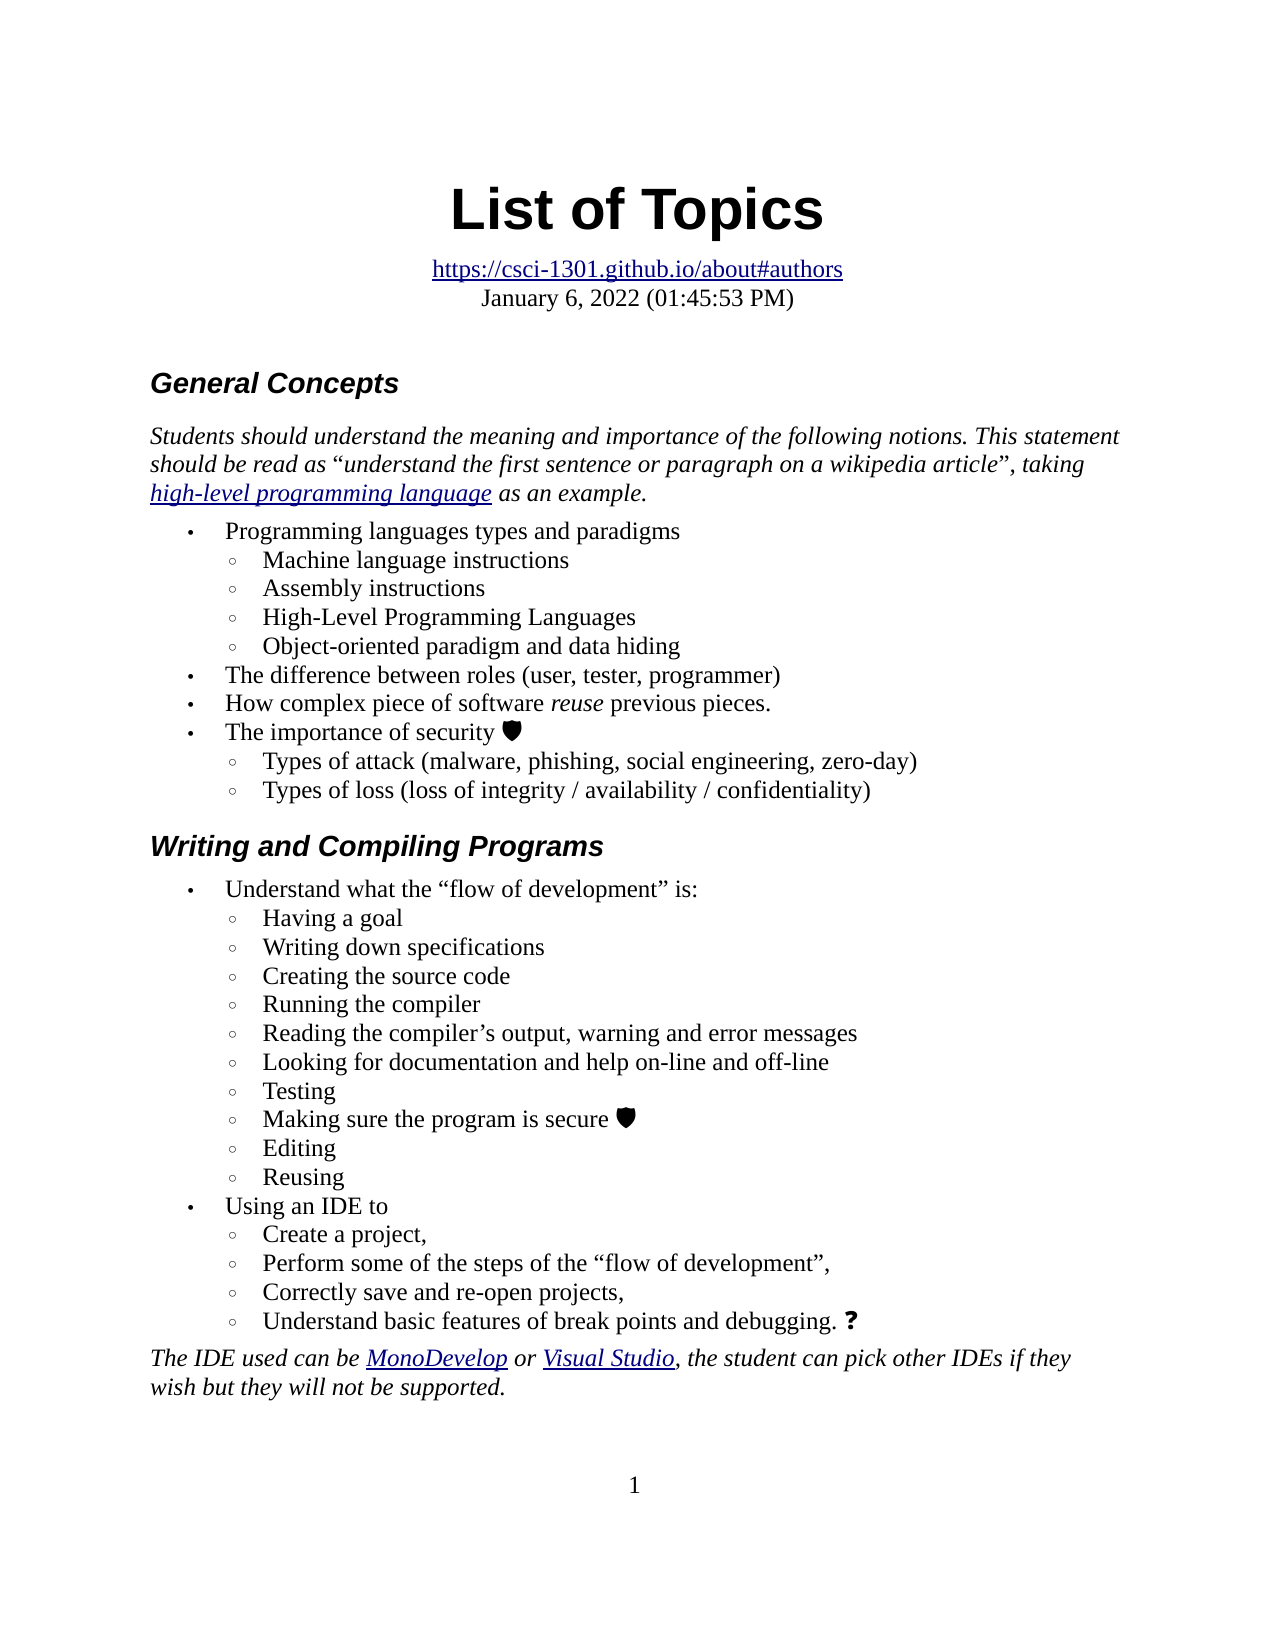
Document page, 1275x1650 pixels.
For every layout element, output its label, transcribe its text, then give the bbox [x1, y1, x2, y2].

list How complex piece of software reuse previous pieces. [187, 688, 1125, 717]
list Correctly save and re-open projects, [225, 1277, 1125, 1306]
list Understand what the “flow of development” is: [187, 874, 1125, 903]
list Using an IDE to [187, 1191, 1125, 1219]
list Having a goal [225, 903, 1125, 932]
list The importance of security 🛡️ [187, 717, 1125, 746]
list Perform some of the steps of the “flow of development”, [225, 1248, 1125, 1277]
list Looking for documentation and help on-line and off-line [225, 1047, 1125, 1076]
list Types of loss (loss of integrity / availability / confidentiality) [225, 775, 1125, 803]
text January 6, 2022 (01:45:53 PM) [150, 283, 1125, 312]
text The IDE used can be MonoDevelop or Visual Studio, the student can pick other IDEs if they wish but they will not be supported. [150, 1343, 1125, 1401]
list Reading the compiler’s output, warning and error messages [225, 1018, 1125, 1047]
list Testing [225, 1076, 1125, 1104]
list Creating the source code [225, 961, 1125, 989]
list Assembly instructions [225, 573, 1125, 602]
list Machine language instructions [225, 545, 1125, 573]
list The difference between roles (user, tester, programmer) [187, 660, 1125, 688]
list Programming languages types and paradigms [187, 516, 1125, 545]
title List of Topics [150, 175, 1125, 242]
subtitle General Concepts [150, 366, 1125, 399]
list Writing down specifications [225, 932, 1125, 961]
list Types of attack (malware, phishing, social engineering, zero-day) [225, 746, 1125, 775]
list Create a project, [225, 1219, 1125, 1248]
list Running the compiler [225, 989, 1125, 1018]
list Making sure the program is secure 🛡️ [225, 1104, 1125, 1133]
text https://csci-1301.github.io/about#authors [150, 254, 1125, 283]
list High-Level Programming Languages [225, 602, 1125, 631]
text Students should understand the meaning and importance of the following notions. This statement should be read as “understand the first sentence or paragraph on a wikipedia article”, taking high-level programming language as an example. [150, 421, 1125, 507]
subtitle Writing and Compiling Programs [150, 828, 1125, 862]
list Reusing [225, 1162, 1125, 1191]
list Object-oriented paradigm and data hiding [225, 631, 1125, 660]
list Understand basic features of break points and debugging. ❓ [225, 1306, 1125, 1334]
list Editing [225, 1133, 1125, 1162]
